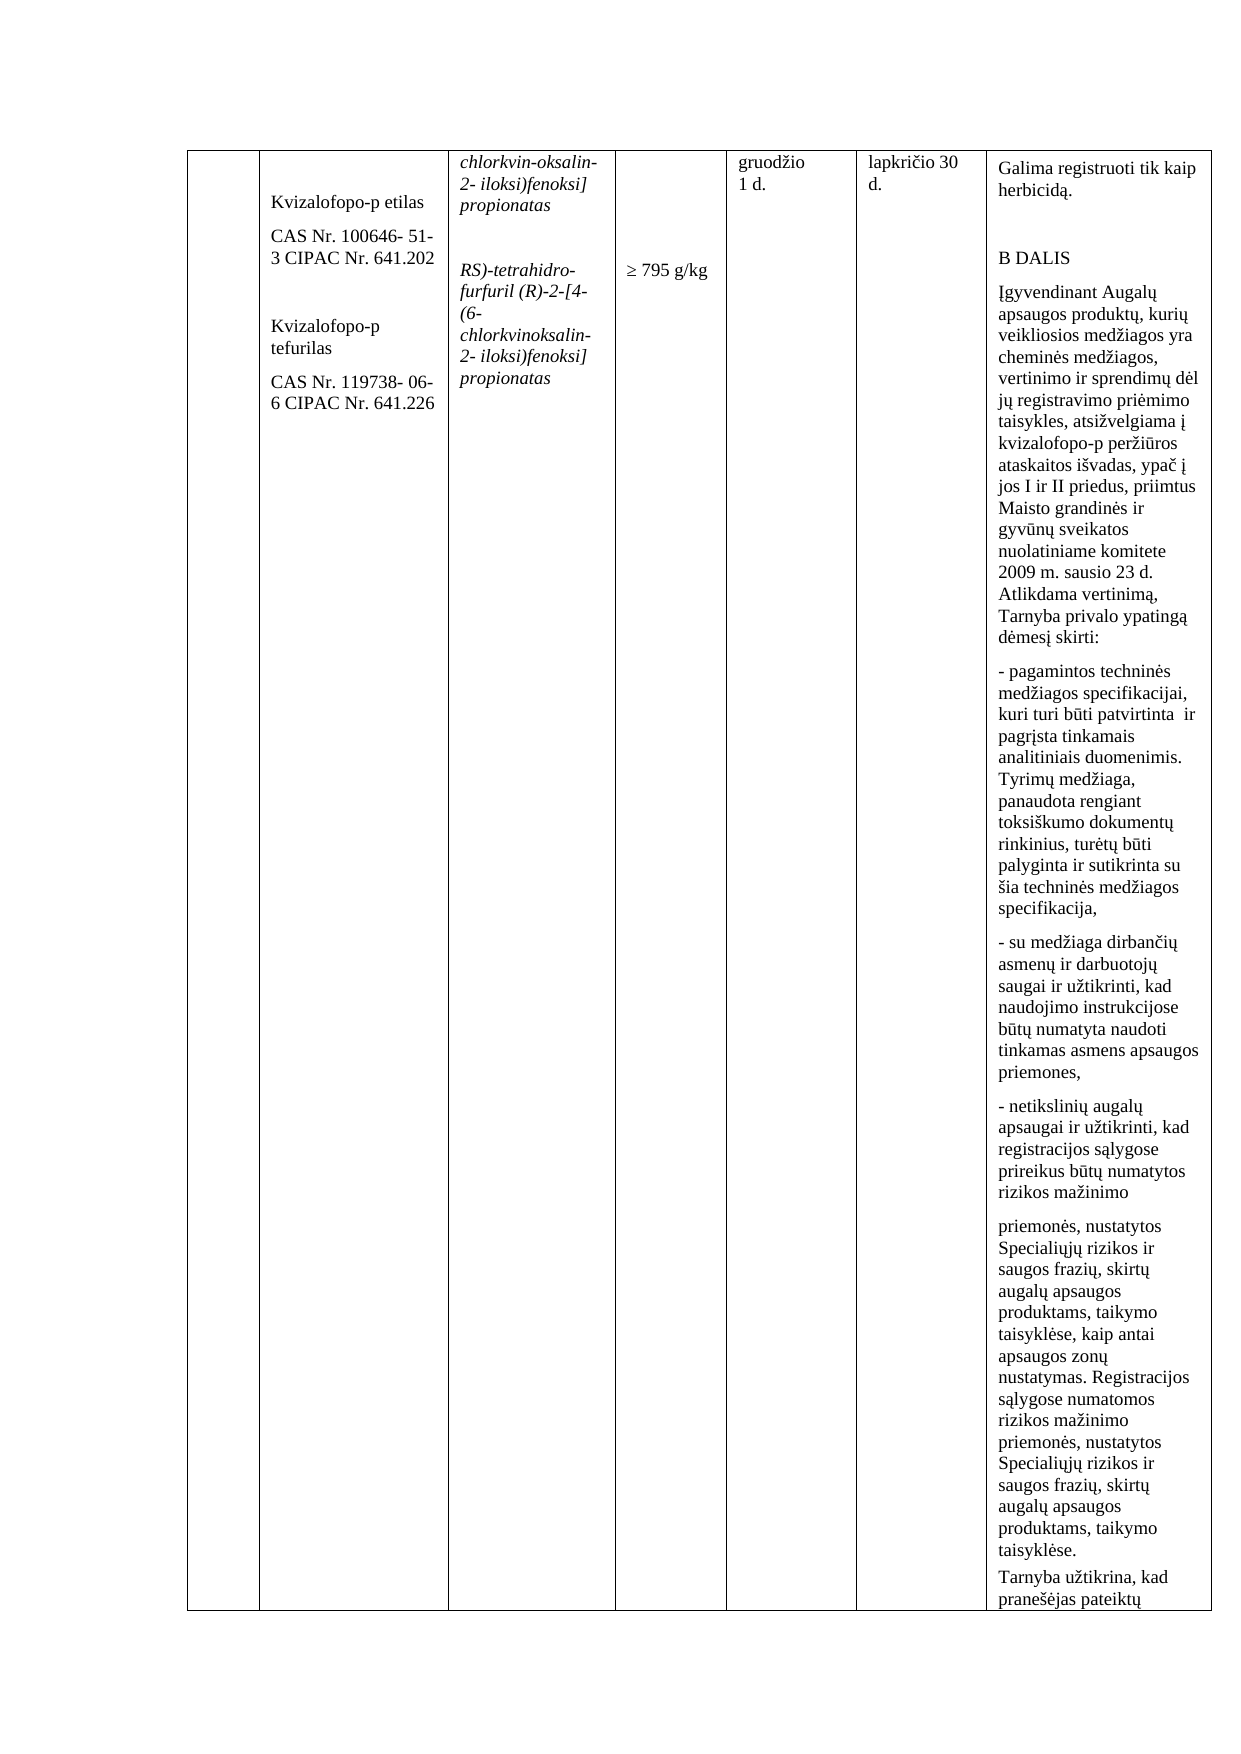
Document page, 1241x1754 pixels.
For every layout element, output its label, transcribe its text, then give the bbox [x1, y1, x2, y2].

table_cell [188, 151, 259, 1609]
table_cell lapkričio 30 d. [857, 151, 986, 1609]
table_cell gruodžio 1 d. [727, 151, 856, 1609]
table_cell Kvizalofopo-p etilas CAS Nr. 100646- 51-3 CIPAC Nr. 641.202 Kvizalofopo-p tefurilas CAS Nr. 119738- 06-6 CIPAC Nr. 641.226 [260, 151, 448, 1609]
table_cell Galima registruoti tik kaip herbicidą. B DALIS Įgyvendinant Augalų apsaugos produktų, kurių veikliosios medžiagos yra cheminės medžiagos, vertinimo ir sprendimų dėl jų registravimo priėmimo taisykles, atsižvelgiama į kvizalofopo-p peržiūros ataskaitos išvadas, ypač į jos I ir II priedus, priimtus Maisto grandinės ir gyvūnų sveikatos nuolatiniame komitete 2009 m. sausio 23 d. Atlikdama vertinimą, Tarnyba privalo ypatingą dėmesį skirti: - pagamintos techninės medžiagos specifikacijai, kuri turi būti patvirtinta ir pagrįsta tinkamais analitiniais duomenimis. Tyrimų medžiaga, panaudota rengiant toksiškumo dokumentų rinkinius, turėtų būti palyginta ir sutikrinta su šia techninės medžiagos specifikacija, - su medžiaga dirbančių asmenų ir darbuotojų saugai ir užtikrinti, kad naudojimo instrukcijose būtų numatyta naudoti tinkamas asmens apsaugos priemones, - netikslinių augalų apsaugai ir užtikrinti, kad registracijos sąlygose prireikus būtų numatytos rizikos mažinimo priemonės, nustatytos Specialiųjų rizikos ir saugos frazių, skirtų augalų apsaugos produktams, taikymo taisyklėse, kaip antai apsaugos zonų nustatymas. Registracijos sąlygose numatomos rizikos mažinimo priemonės, nustatytos Specialiųjų rizikos ir saugos frazių, skirtų augalų apsaugos produktams, taikymo taisyklėse. Tarnyba užtikrina, kad pranešėjas pateiktų [987, 151, 1211, 1609]
table_cell chlorkvin-oksalin-2- iloksi)fenoksi] propionatas RS)-tetrahidro-furfuril (R)-2-[4-(6- chlorkvinoksalin-2- iloksi)fenoksi] propionatas [449, 151, 615, 1609]
table_cell ≥ 795 g/kg [616, 151, 726, 1609]
